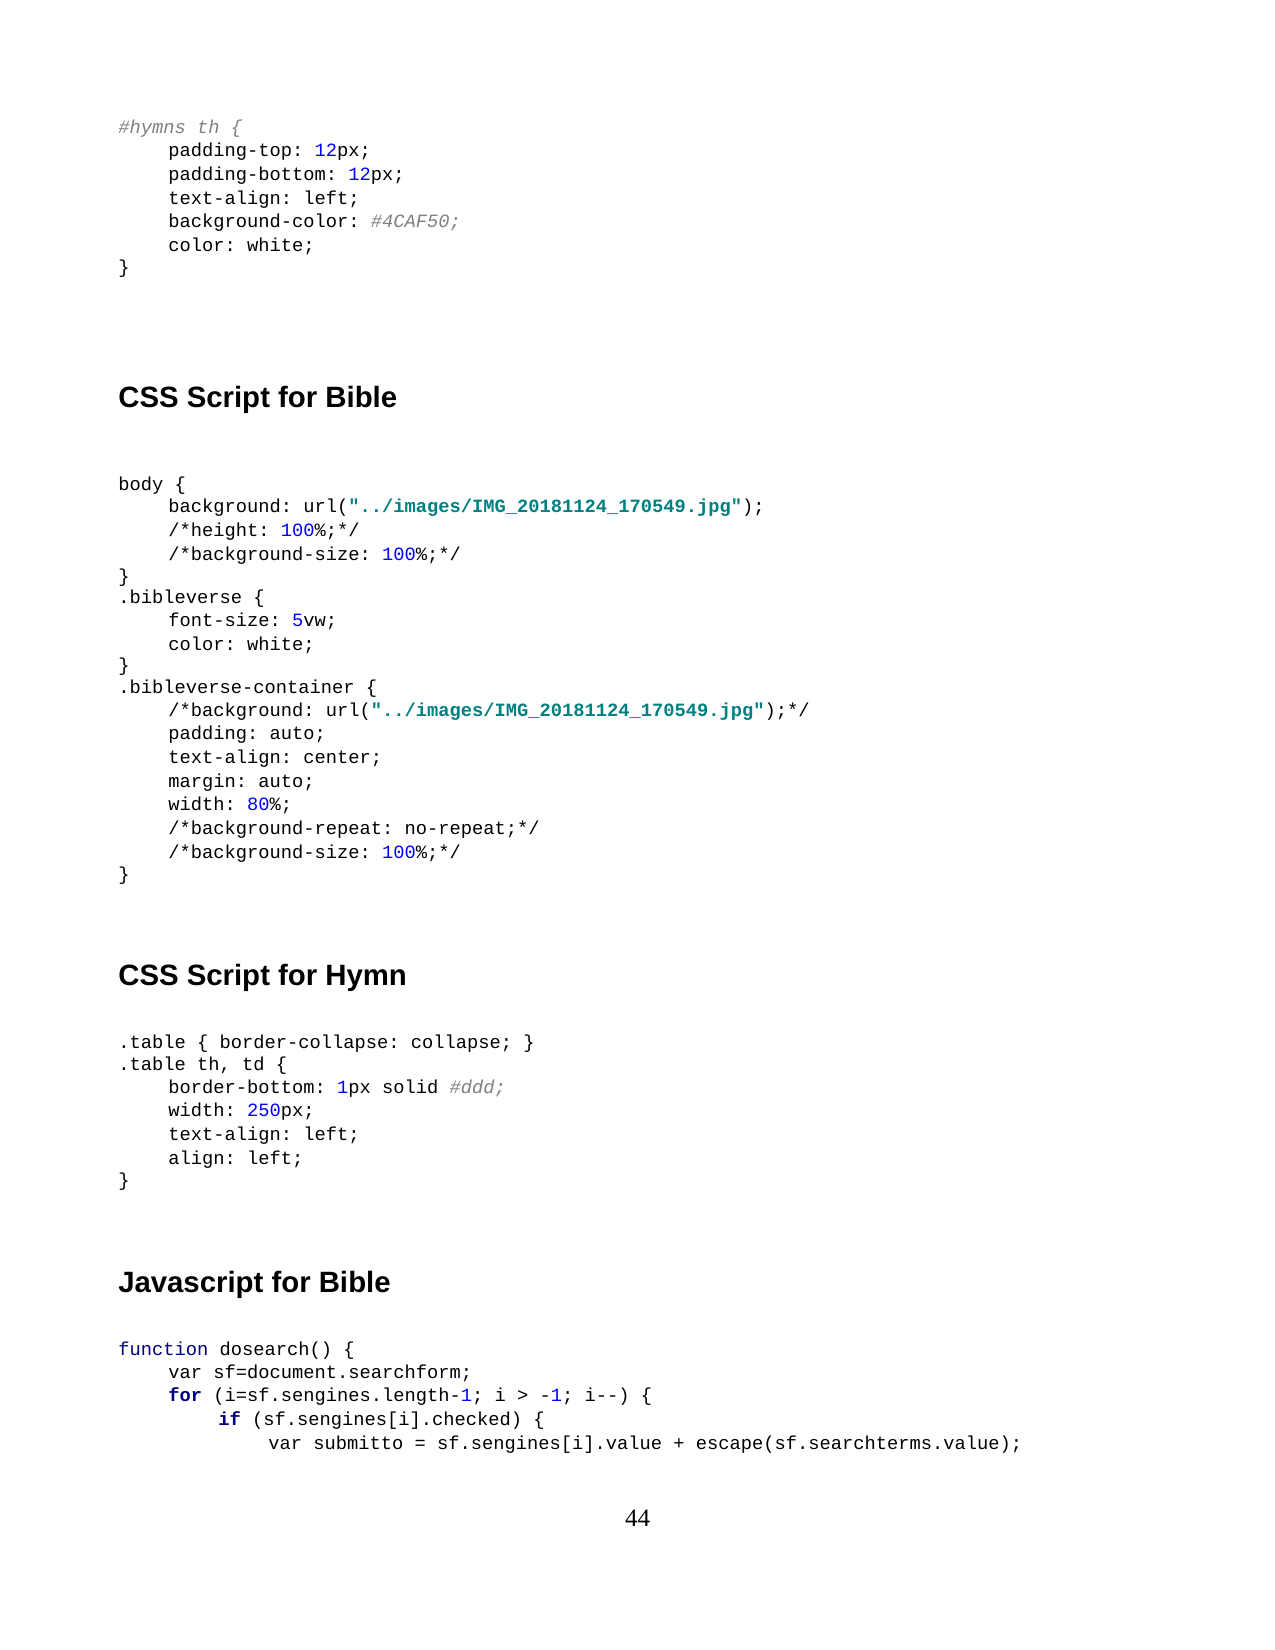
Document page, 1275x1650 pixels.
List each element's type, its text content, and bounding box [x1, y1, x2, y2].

text var sf=document.searchform; [118, 1361, 1157, 1384]
text .table th, td { [118, 1054, 1157, 1076]
text width: 80%; [118, 793, 1157, 817]
text width: 250px; [118, 1099, 1157, 1123]
text .bibleverse { [118, 588, 1157, 609]
text } [118, 258, 1157, 279]
text text-align: left; [118, 187, 1157, 210]
text } [118, 864, 1157, 886]
subtitle CSS Script for Bible [118, 380, 1157, 414]
text body { [118, 474, 1157, 496]
text align: left; [118, 1147, 1157, 1170]
text /*height: 100%;*/ [118, 519, 1157, 543]
text text-align: left; [118, 1123, 1157, 1147]
text for (i=sf.sengines.length-1; i > -1; i--) { [118, 1384, 1157, 1408]
text .bibleverse-container { [118, 677, 1157, 699]
text padding-top: 12px; [118, 139, 1157, 163]
text color: white; [118, 234, 1157, 258]
text margin: auto; [118, 770, 1157, 793]
text font-size: 5vw; [118, 609, 1157, 633]
text /*background: url("../images/IMG_20181124_170549.jpg");*/ [118, 699, 1157, 722]
text /*background-repeat: no-repeat;*/ [118, 817, 1157, 841]
text /*background-size: 100%;*/ [118, 543, 1157, 566]
text .table { border-collapse: collapse; } [118, 1033, 1157, 1054]
text } [118, 656, 1157, 677]
text #hymns th { [118, 118, 1157, 139]
subtitle CSS Script for Hymn [118, 958, 1157, 992]
text padding-bottom: 12px; [118, 163, 1157, 187]
text var submitto = sf.sengines[i].value + escape(sf.searchterms.value); [118, 1432, 1157, 1455]
text /*background-size: 100%;*/ [118, 841, 1157, 864]
text if (sf.sengines[i].checked) { [118, 1408, 1157, 1432]
text background: url("../images/IMG_20181124_170549.jpg"); [118, 496, 1157, 519]
text function dosearch() { [118, 1339, 1157, 1361]
text background-color: #4CAF50; [118, 210, 1157, 234]
text } [118, 566, 1157, 588]
text padding: auto; [118, 722, 1157, 746]
text color: white; [118, 633, 1157, 656]
subtitle Javascript for Bible [118, 1264, 1157, 1298]
text } [118, 1170, 1157, 1192]
text text-align: center; [118, 746, 1157, 770]
text border-bottom: 1px solid #ddd; [118, 1076, 1157, 1099]
